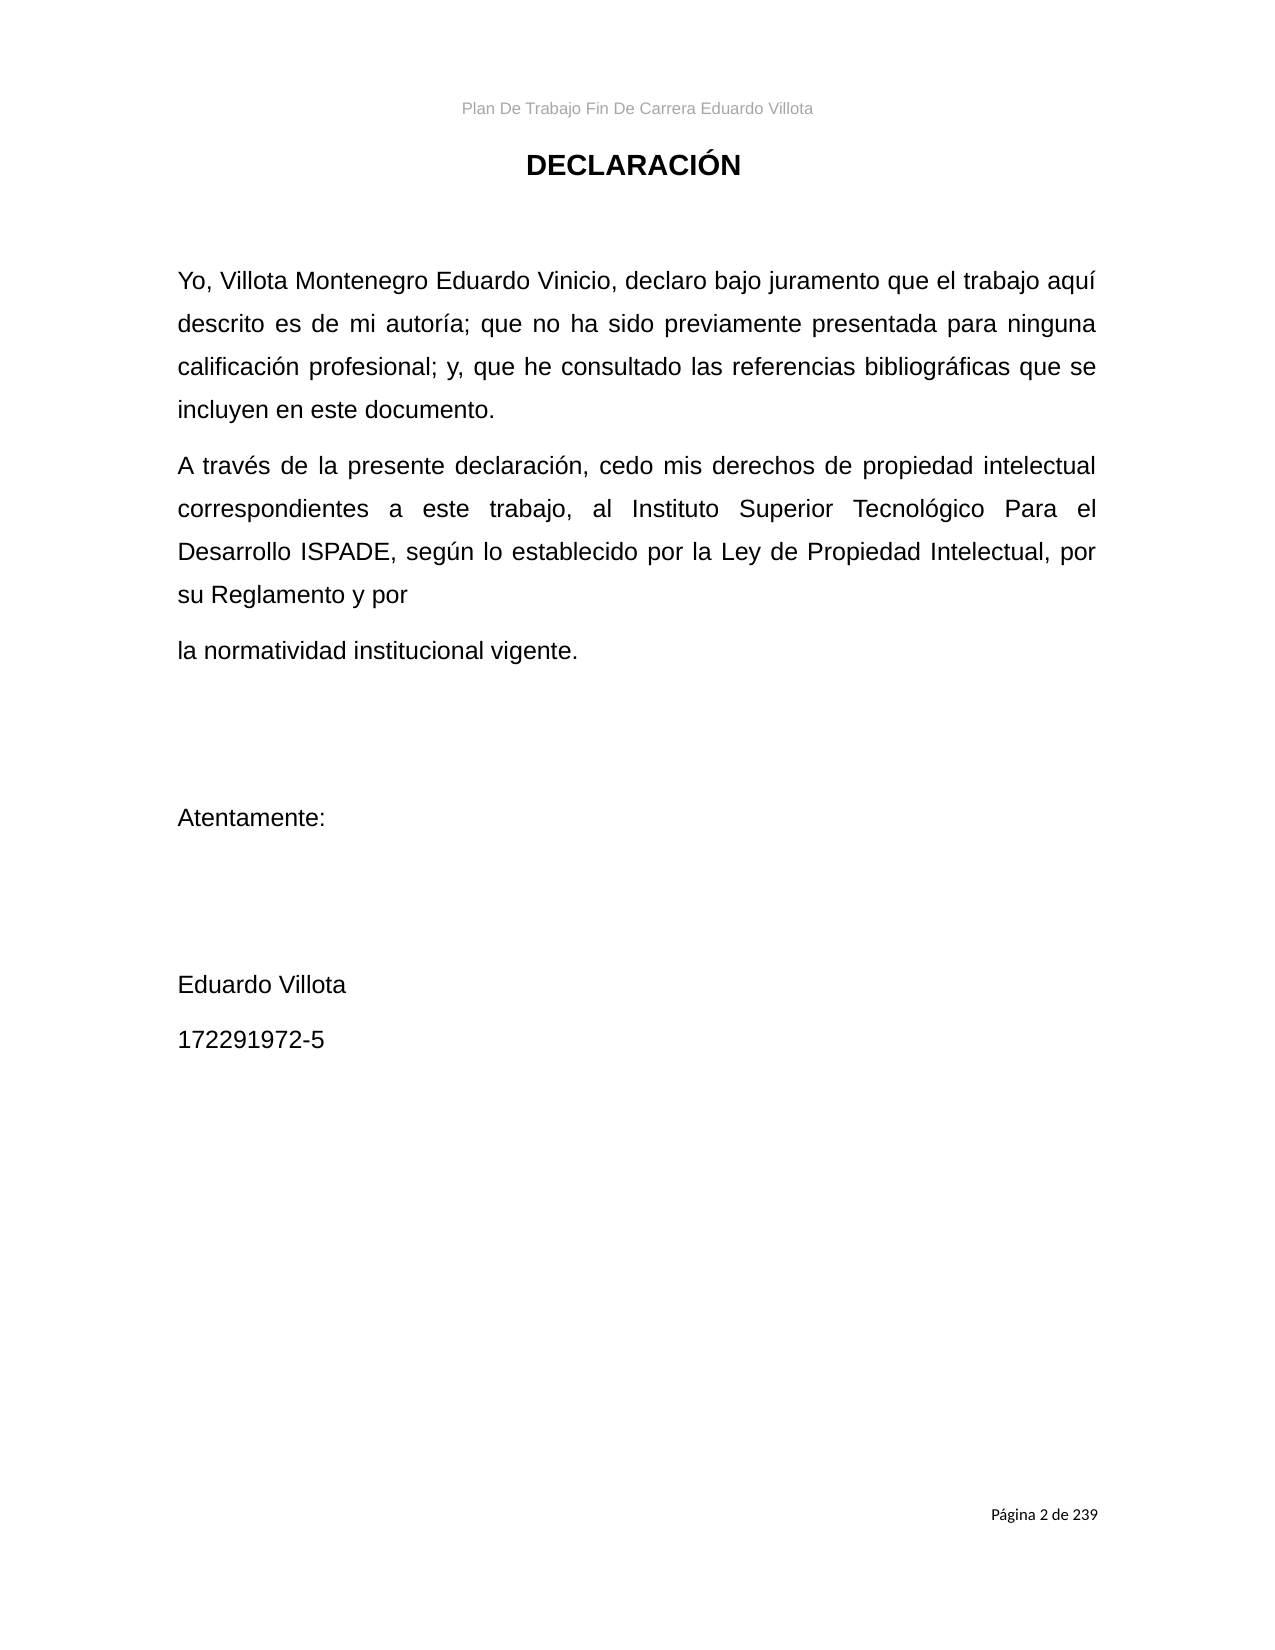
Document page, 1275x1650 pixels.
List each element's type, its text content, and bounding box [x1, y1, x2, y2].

text Atentamente: [177, 803, 1098, 832]
text DECLARACIÓN [177, 148, 1098, 181]
text 172291972-5 [177, 1025, 1098, 1054]
text la normatividad institucional vigente. [177, 636, 1098, 665]
text Eduardo Villota [177, 970, 1098, 998]
text Yo, Villota Montenegro Eduardo Vinicio, declaro bajo juramento que el trabajo aquí descrito es de mi autoría; que no ha sido previamente presentada para ninguna calificación profesional; y, que he consultado las referencias bibliográficas que se incluyen en este documento. [177, 266, 1098, 424]
text A través de la presente declaración, cedo mis derechos de propiedad intelectual correspondientes a este trabajo, al Instituto Superior Tecnológico Para el Desarrollo ISPADE, según lo establecido por la Ley de Propiedad Intelectual, por su Reglamento y por [177, 451, 1098, 609]
